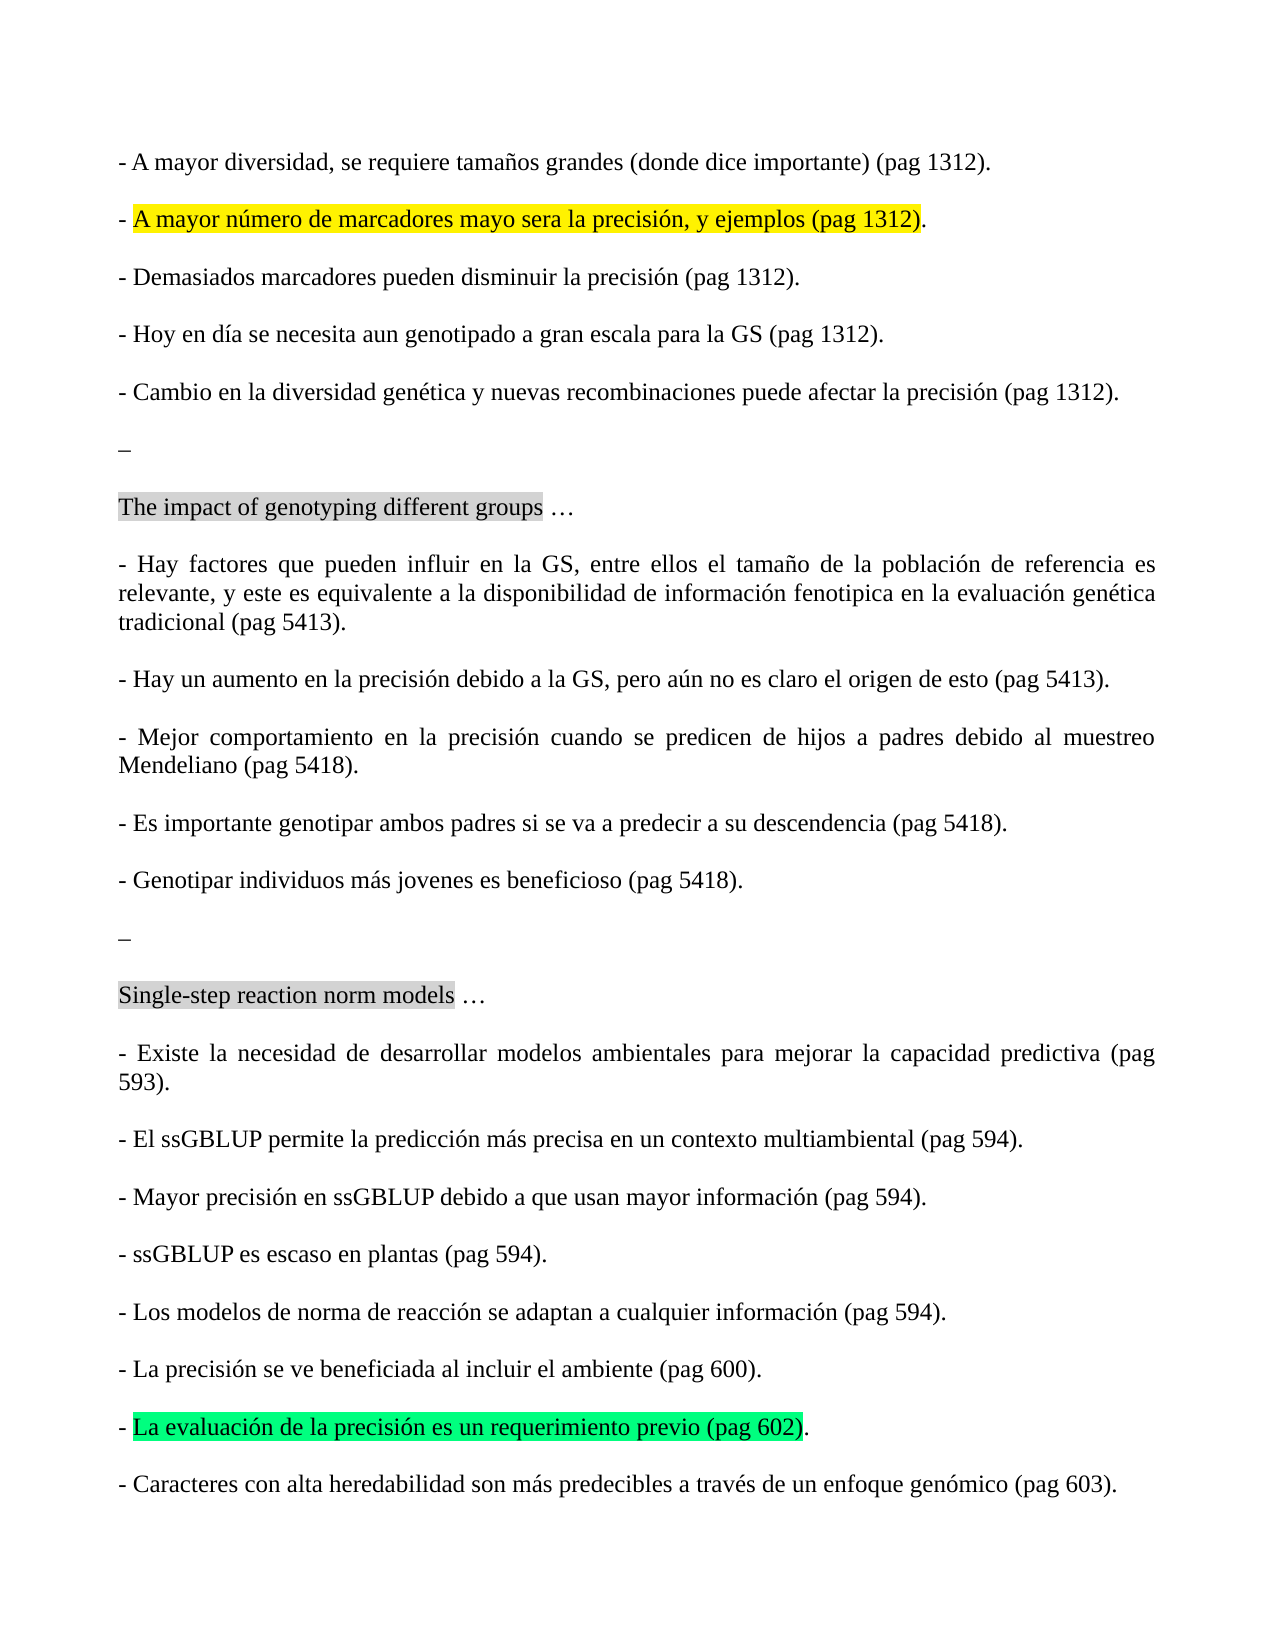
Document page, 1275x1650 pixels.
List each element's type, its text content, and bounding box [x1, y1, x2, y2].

text - Demasiados marcadores pueden disminuir la precisión (pag 1312). [118, 262, 1157, 291]
text – [118, 434, 1157, 463]
text Single-step reaction norm models … [118, 981, 1157, 1009]
text - Mejor comportamiento en la precisión cuando se predicen de hijos a padres debido al muestreo Mendeliano (pag 5418). [118, 722, 1157, 779]
text – [118, 923, 1157, 952]
text - Caracteres con alta heredabilidad son más predecibles a través de un enfoque genómico (pag 603). [118, 1469, 1157, 1498]
text - La evaluación de la precisión es un requerimiento previo (pag 602). [118, 1412, 1157, 1441]
text - Los modelos de norma de reacción se adaptan a cualquier información (pag 594). [118, 1297, 1157, 1326]
text - A mayor número de marcadores mayo sera la precisión, y ejemplos (pag 1312). [118, 204, 1157, 233]
text - Hay factores que pueden influir en la GS, entre ellos el tamaño de la población de referencia es relevante, y este es equivalente a la disponibilidad de información fenotipica en la evaluación genética tradicional (pag 5413). [118, 549, 1157, 636]
text - ssGBLUP es escaso en plantas (pag 594). [118, 1239, 1157, 1268]
text - Cambio en la diversidad genética y nuevas recombinaciones puede afectar la precisión (pag 1312). [118, 377, 1157, 406]
text - Es importante genotipar ambos padres si se va a predecir a su descendencia (pag 5418). [118, 808, 1157, 837]
text - Hay un aumento en la precisión debido a la GS, pero aún no es claro el origen de esto (pag 5413). [118, 664, 1157, 693]
text - A mayor diversidad, se requiere tamaños grandes (donde dice importante) (pag 1312). [118, 147, 1157, 176]
text - Existe la necesidad de desarrollar modelos ambientales para mejorar la capacidad predictiva (pag 593). [118, 1038, 1157, 1096]
text - El ssGBLUP permite la predicción más precisa en un contexto multiambiental (pag 594). [118, 1124, 1157, 1153]
text - La precisión se ve beneficiada al incluir el ambiente (pag 600). [118, 1354, 1157, 1383]
text - Hoy en día se necesita aun genotipado a gran escala para la GS (pag 1312). [118, 319, 1157, 348]
text The impact of genotyping different groups … [118, 492, 1157, 521]
text - Mayor precisión en ssGBLUP debido a que usan mayor información (pag 594). [118, 1182, 1157, 1211]
text - Genotipar individuos más jovenes es beneficioso (pag 5418). [118, 866, 1157, 894]
